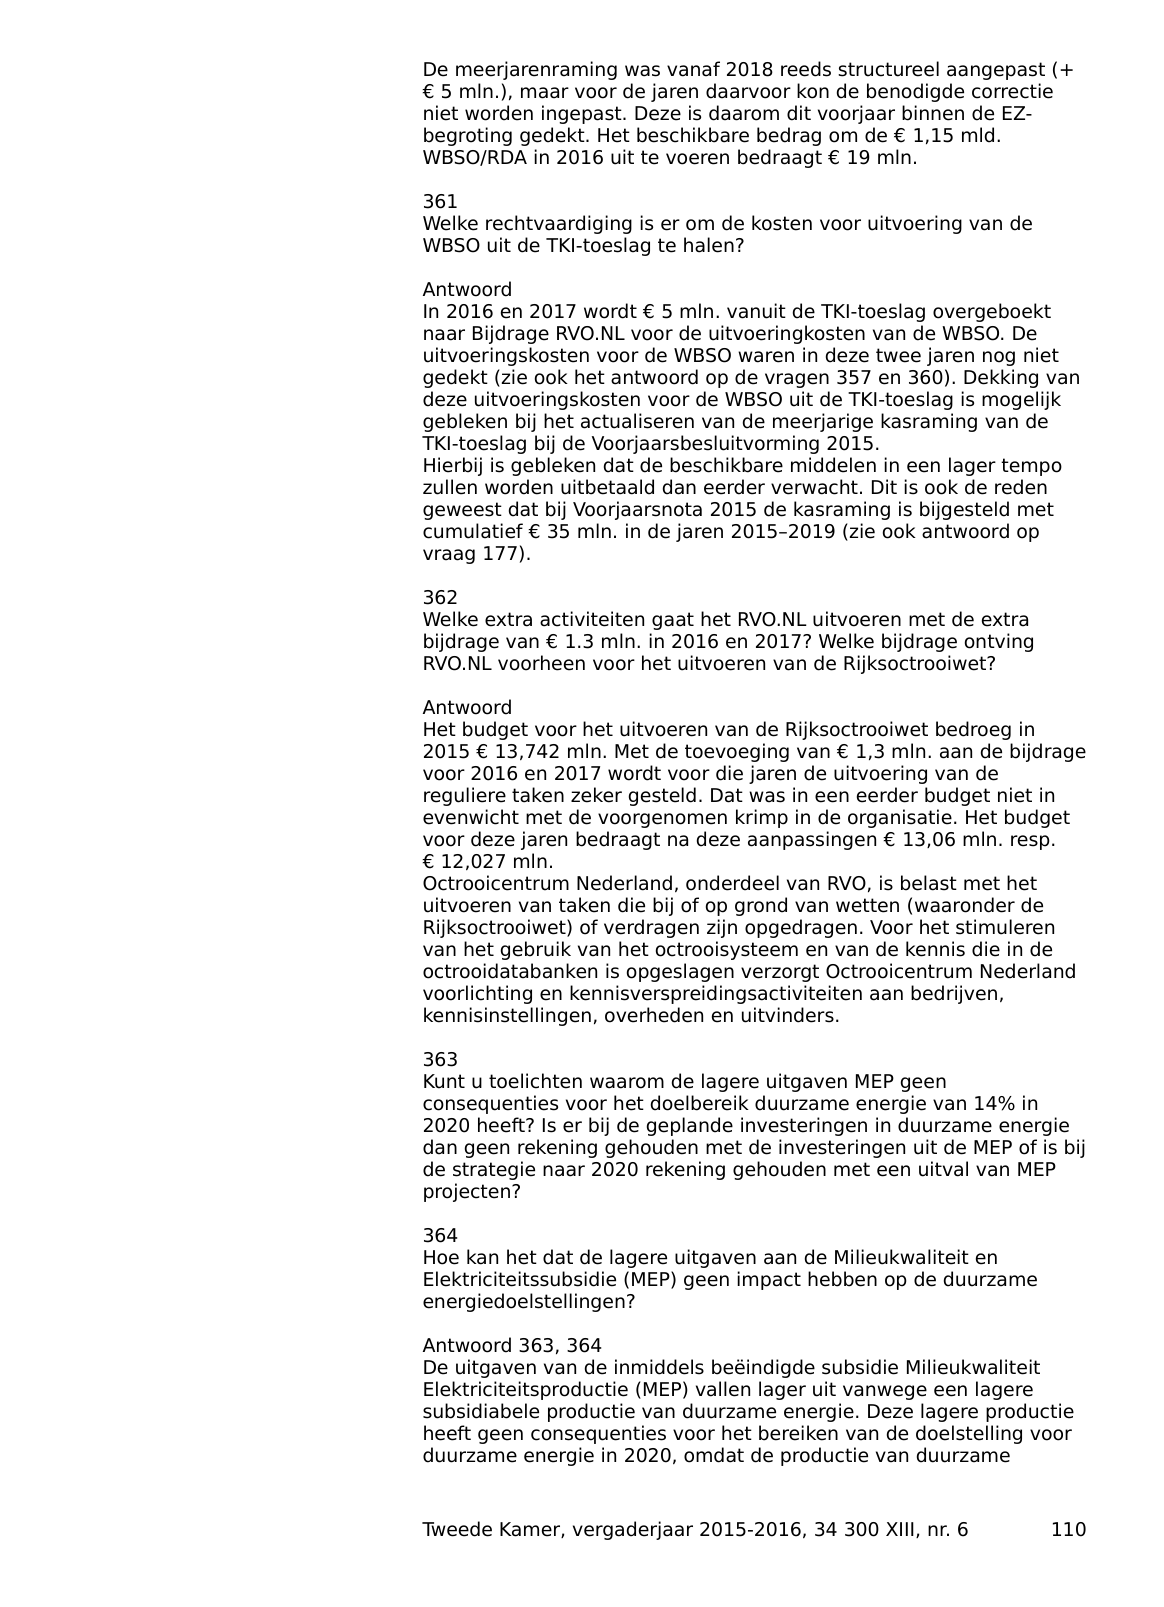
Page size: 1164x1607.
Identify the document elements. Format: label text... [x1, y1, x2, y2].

text Welke extra activiteiten gaat het RVO.NL uitvoeren met de extra bijdrage van € 1.3 mln. in 2016 en 2017? Welke bijdrage ontving RVO.NL voorheen voor het uitvoeren van de Rijksoctrooiwet? [422, 609, 1087, 675]
text Kunt u toelichten waarom de lagere uitgaven MEP geen consequenties voor het doelbereik duurzame energie van 14% in 2020 heeft? Is er bij de geplande investeringen in duurzame energie dan geen rekening gehouden met de investeringen uit de MEP of is bij de strategie naar 2020 rekening gehouden met een uitval van MEP projecten? [422, 1071, 1087, 1203]
text In 2016 en 2017 wordt € 5 mln. vanuit de TKI-toeslag overgeboekt naar Bijdrage RVO.NL voor de uitvoeringkosten van de WBSO. De uitvoeringskosten voor de WBSO waren in deze twee jaren nog niet gedekt (zie ook het antwoord op de vragen 357 en 360). Dekking van deze uitvoeringskosten voor de WBSO uit de TKI-toeslag is mogelijk gebleken bij het actualiseren van de meerjarige kasraming van de TKI-toeslag bij de Voorjaarsbesluitvorming 2015. [422, 301, 1087, 455]
text Octrooicentrum Nederland, onderdeel van RVO, is belast met het uitvoeren van taken die bij of op grond van wetten (waaronder de Rijksoctrooiwet) of verdragen zijn opgedragen. Voor het stimuleren van het gebruik van het octrooisysteem en van de kennis die in de octrooidatabanken is opgeslagen verzorgt Octrooicentrum Nederland voorlichting en kennisverspreidingsactiviteiten aan bedrijven, kennisinstellingen, overheden en uitvinders. [422, 873, 1087, 1027]
text De meerjarenraming was vanaf 2018 reeds structureel aangepast (+ € 5 mln.), maar voor de jaren daarvoor kon de benodigde correctie niet worden ingepast. Deze is daarom dit voorjaar binnen de EZ-begroting gedekt. Het beschikbare bedrag om de € 1,15 mld. WBSO/RDA in 2016 uit te voeren bedraagt € 19 mln. [422, 59, 1087, 169]
text Hoe kan het dat de lagere uitgaven aan de Milieukwaliteit en Elektriciteitssubsidie (MEP) geen impact hebben op de duurzame energiedoelstellingen? [422, 1247, 1087, 1313]
text 364 [422, 1225, 1087, 1247]
text Het budget voor het uitvoeren van de Rijksoctrooiwet bedroeg in 2015 € 13,742 mln. Met de toevoeging van € 1,3 mln. aan de bijdrage voor 2016 en 2017 wordt voor die jaren de uitvoering van de reguliere taken zeker gesteld. Dat was in een eerder budget niet in evenwicht met de voorgenomen krimp in de organisatie. Het budget voor deze jaren bedraagt na deze aanpassingen € 13,06 mln. resp. € 12,027 mln. [422, 719, 1087, 873]
text 363 [422, 1049, 1087, 1071]
text 361 [422, 191, 1087, 213]
text Antwoord 363, 364 [422, 1335, 1087, 1357]
text Welke rechtvaardiging is er om de kosten voor uitvoering van de WBSO uit de TKI-toeslag te halen? [422, 213, 1087, 257]
text 362 [422, 587, 1087, 609]
text Antwoord [422, 697, 1087, 719]
text Antwoord [422, 279, 1087, 301]
text De uitgaven van de inmiddels beëindigde subsidie Milieukwaliteit Elektriciteitsproductie (MEP) vallen lager uit vanwege een lagere subsidiabele productie van duurzame energie. Deze lagere productie heeft geen consequenties voor het bereiken van de doelstelling voor duurzame energie in 2020, omdat de productie van duurzame [422, 1357, 1087, 1467]
text Hierbij is gebleken dat de beschikbare middelen in een lager tempo zullen worden uitbetaald dan eerder verwacht. Dit is ook de reden geweest dat bij Voorjaarsnota 2015 de kasraming is bijgesteld met cumulatief € 35 mln. in de jaren 2015–2019 (zie ook antwoord op vraag 177). [422, 455, 1087, 565]
